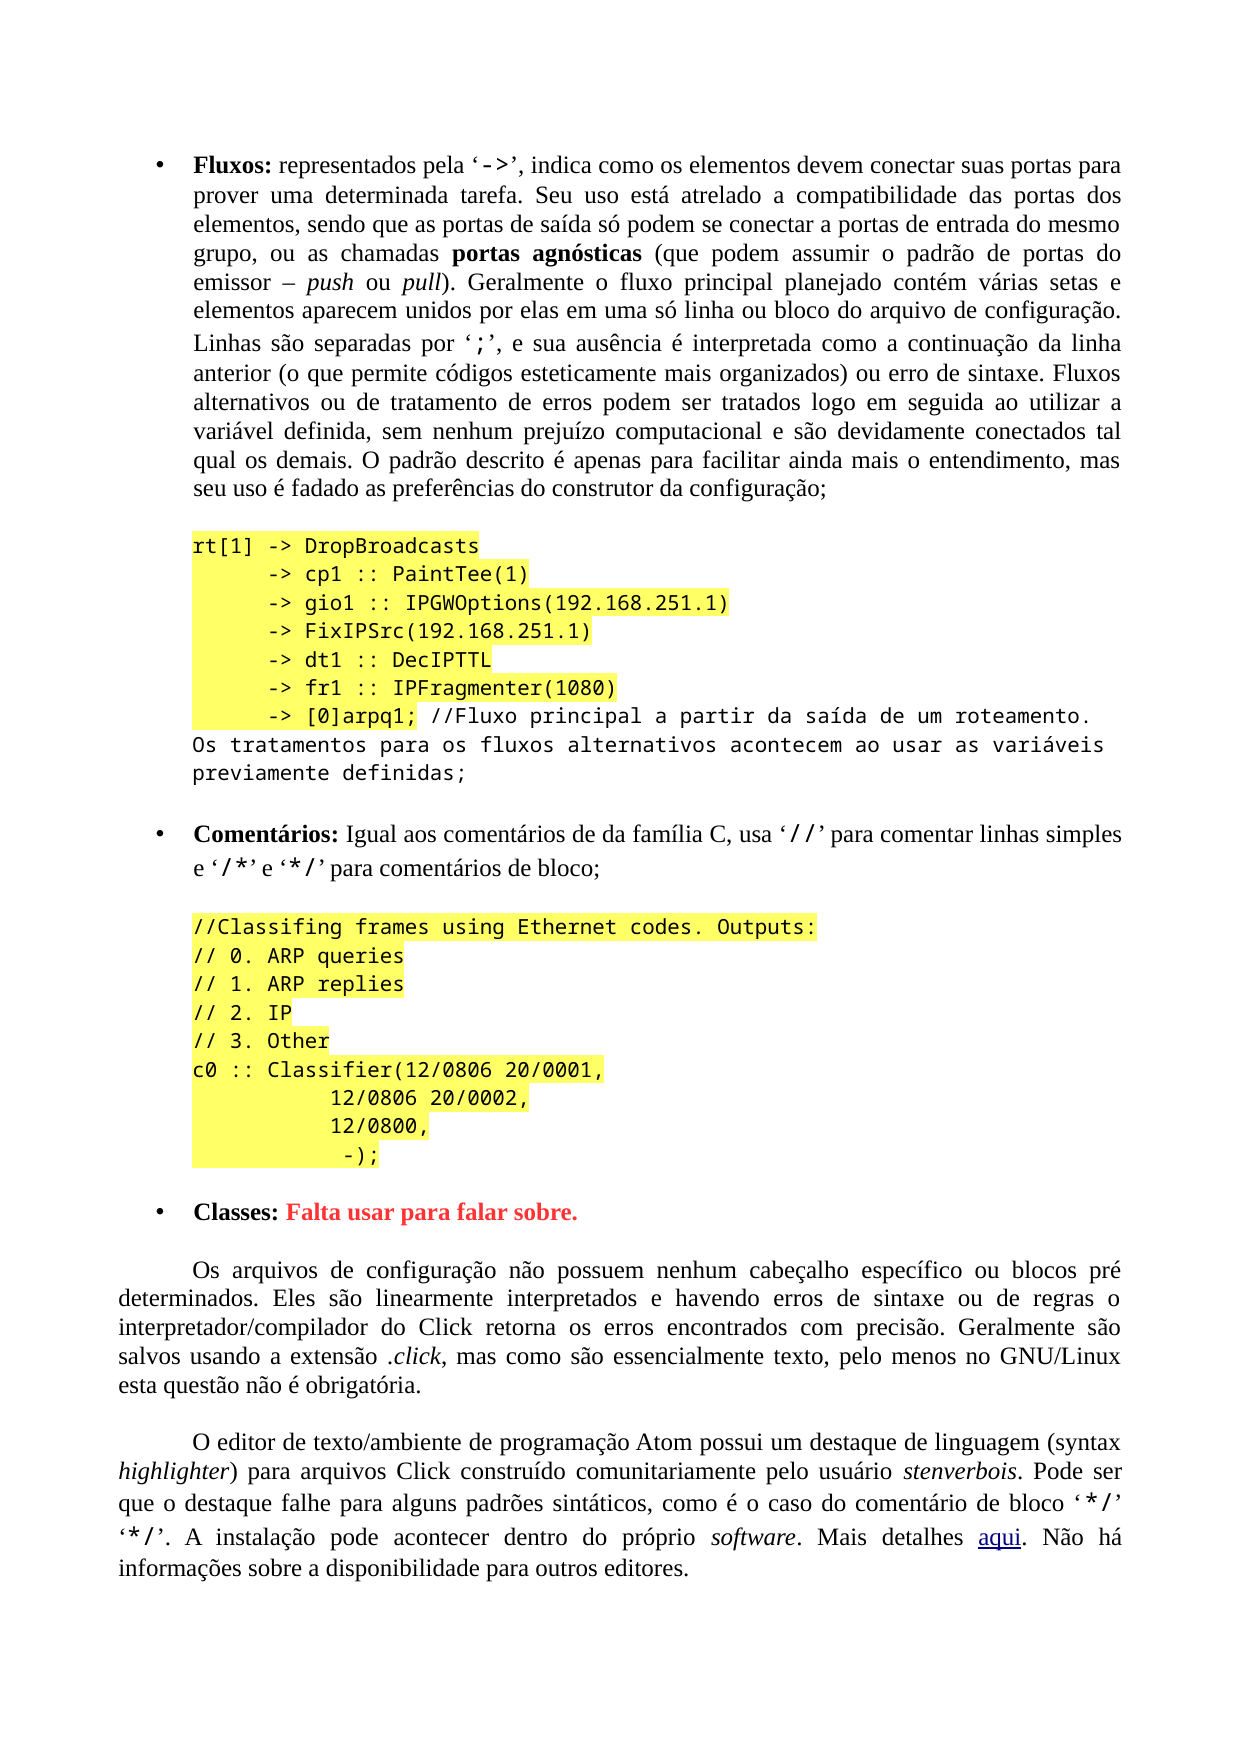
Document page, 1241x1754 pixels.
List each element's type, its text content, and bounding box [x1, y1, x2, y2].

text -> [0]arpq1; //Fluxo principal a partir da saída de um roteamento. Os tratamentos para os fluxos alternativos acontecem ao usar as variáveis previamente definidas; [192, 702, 1122, 787]
text 12/0806 20/0002, [192, 1083, 1122, 1112]
text // 1. ARP replies [192, 969, 1122, 998]
text -> dt1 :: DecIPTTL [192, 645, 1122, 673]
text -> cp1 :: PaintTee(1) [192, 559, 1122, 588]
text -> FixIPSrc(192.168.251.1) [192, 616, 1122, 645]
text //Classifing frames using Ethernet codes. Outputs: [192, 912, 1122, 941]
text O editor de texto/ambiente de programação Atom possui um destaque de linguagem (syntax highlighter) para arquivos Click construído comunitariamente pelo usuário stenverbois. Pode ser que o destaque falhe para alguns padrões sintáticos, como é o caso do comentário de bloco ‘*/’ ‘*/’. A instalação pode acontecer dentro do próprio software. Mais detalhes aqui. Não há informações sobre a disponibilidade para outros editores. [118, 1427, 1122, 1582]
text // 0. ARP queries [192, 941, 1122, 969]
text // 2. IP [192, 998, 1122, 1026]
text -> gio1 :: IPGWOptions(192.168.251.1) [192, 588, 1122, 616]
text -); [192, 1140, 1122, 1168]
list Comentários: Igual aos comentários de da família C, usa ‘//’ para comentar linhas simples e ‘/*’ e ‘*/’ para comentários de bloco; [156, 816, 1122, 884]
list Classes: Falta usar para falar sobre. [156, 1197, 1122, 1226]
text 12/0800, [192, 1112, 1122, 1140]
text c0 :: Classifier(12/0806 20/0001, [192, 1055, 1122, 1083]
text Os arquivos de configuração não possuem nenhum cabeçalho específico ou blocos pré determinados. Eles são linearmente interpretados e havendo erros de sintaxe ou de regras o interpretador/compilador do Click retorna os erros encontrados com precisão. Geralmente são salvos usando a extensão .click, mas como são essencialmente texto, pelo menos no GNU/Linux esta questão não é obrigatória. [118, 1255, 1122, 1398]
text // 3. Other [192, 1026, 1122, 1055]
list Fluxos: representados pela ‘->’, indica como os elementos devem conectar suas portas para prover uma determinada tarefa. Seu uso está atrelado a compatibilidade das portas dos elementos, sendo que as portas de saída só podem se conectar a portas de entrada do mesmo grupo, ou as chamadas portas agnósticas (que podem assumir o padrão de portas do emissor – push ou pull). Geralmente o fluxo principal planejado contém várias setas e elementos aparecem unidos por elas em uma só linha ou bloco do arquivo de configuração. Linhas são separadas por ‘;’, e sua ausência é interpretada como a continuação da linha anterior (o que permite códigos esteticamente mais organizados) ou erro de sintaxe. Fluxos alternativos ou de tratamento de erros podem ser tratados logo em seguida ao utilizar a variável definida, sem nenhum prejuízo computacional e são devidamente conectados tal qual os demais. O padrão descrito é apenas para facilitar ainda mais o entendimento, mas seu uso é fadado as preferências do construtor da configuração; [156, 147, 1122, 502]
text rt[1] -> DropBroadcasts [192, 531, 1122, 559]
text -> fr1 :: IPFragmenter(1080) [192, 673, 1122, 702]
